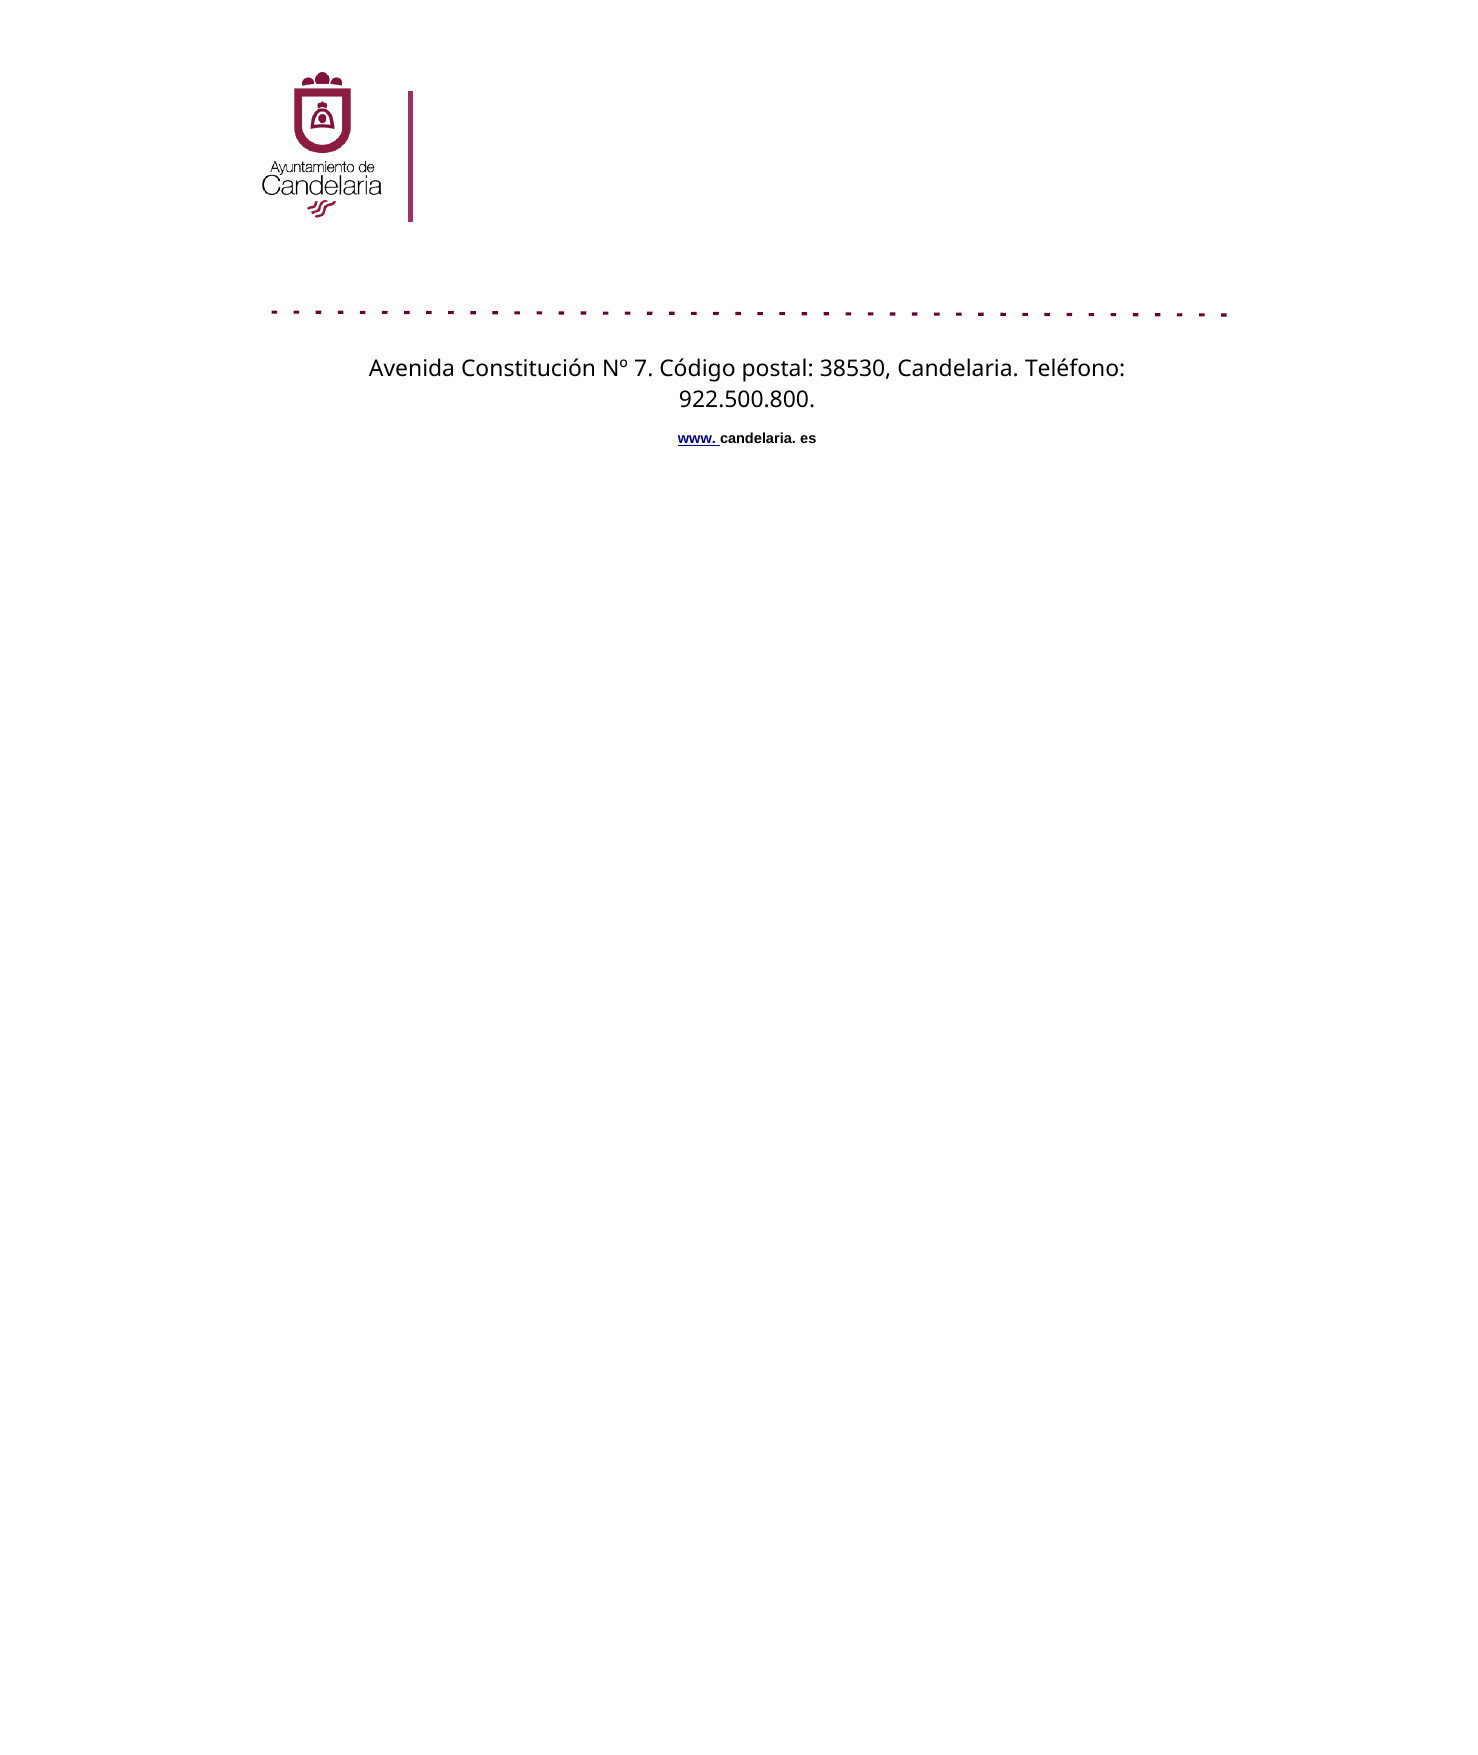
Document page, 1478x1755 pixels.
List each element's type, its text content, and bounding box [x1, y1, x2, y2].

text www. candelaria. es [385, 430, 1108, 447]
text Avenida Constitución Nº 7. Código postal: 38530, Candelaria. Teléfono: 922.500.800. [314, 352, 1180, 415]
